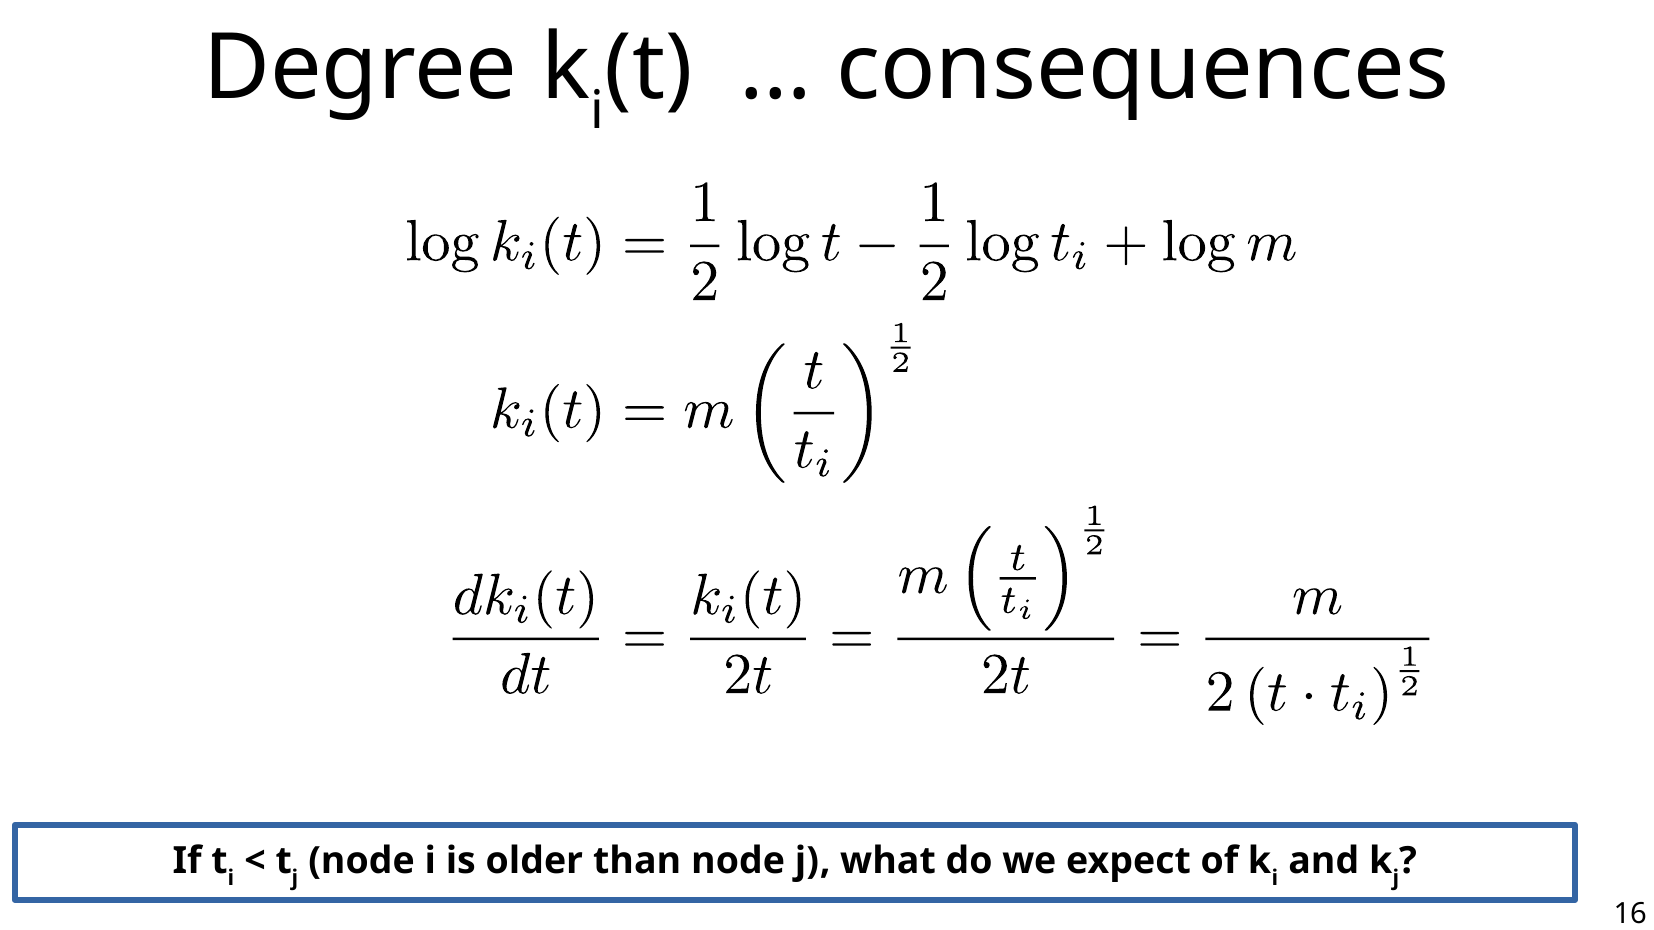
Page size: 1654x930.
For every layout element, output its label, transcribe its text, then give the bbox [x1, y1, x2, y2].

text_box If ti < tj (node i is older than node j), what do we expect of ki and kj? [15, 825, 1576, 901]
text_box [405, 182, 1430, 726]
title Degree ki(t) … consequences [82, 9, 1571, 136]
